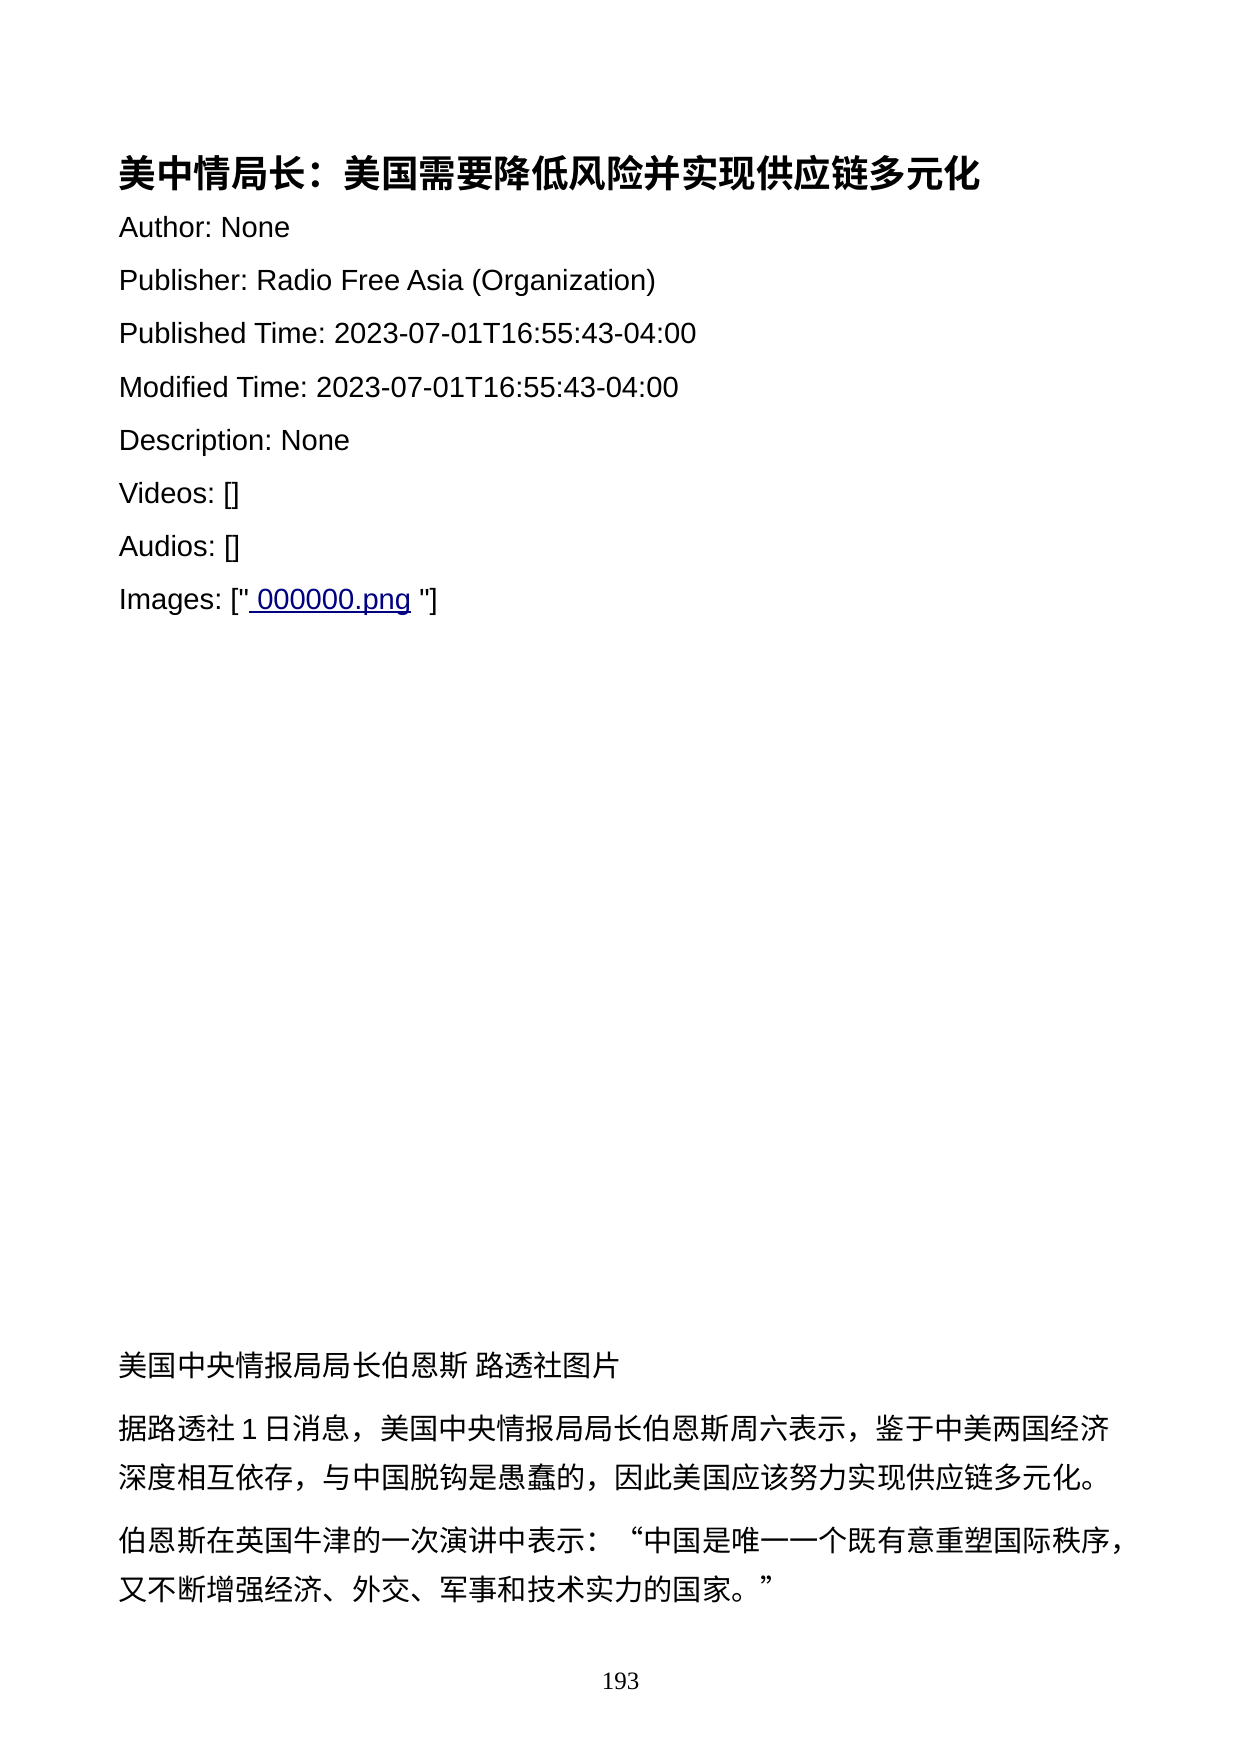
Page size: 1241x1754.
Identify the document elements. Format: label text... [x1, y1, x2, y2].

text Description: None [118, 423, 1122, 456]
text Images: [" 000000.png "] [118, 582, 1122, 616]
text Author: None [118, 210, 1122, 244]
text Publisher: Radio Free Asia (Organization) [118, 263, 1122, 297]
text 美国中央情报局局长伯恩斯 路透社图片 [118, 635, 1122, 1385]
text Modified Time: 2023-07-01T16:55:43-04:00 [118, 370, 1122, 403]
text 伯恩斯在英国牛津的一次演讲中表示：“中国是唯一一个既有意重塑国际秩序，又不断增强经济、外交、军事和技术实力的国家。” [118, 1518, 1122, 1608]
text 据路透社1日消息，美国中央情报局局长伯恩斯周六表示，鉴于中美两国经济深度相互依存，与中国脱钩是愚蠢的，因此美国应该努力实现供应链多元化。 [118, 1406, 1122, 1497]
text Videos: [] [118, 476, 1122, 509]
subtitle 美中情局长：美国需要降低风险并实现供应链多元化 [118, 143, 1122, 198]
text Published Time: 2023-07-01T16:55:43-04:00 [118, 317, 1122, 350]
text Audios: [] [118, 529, 1122, 563]
